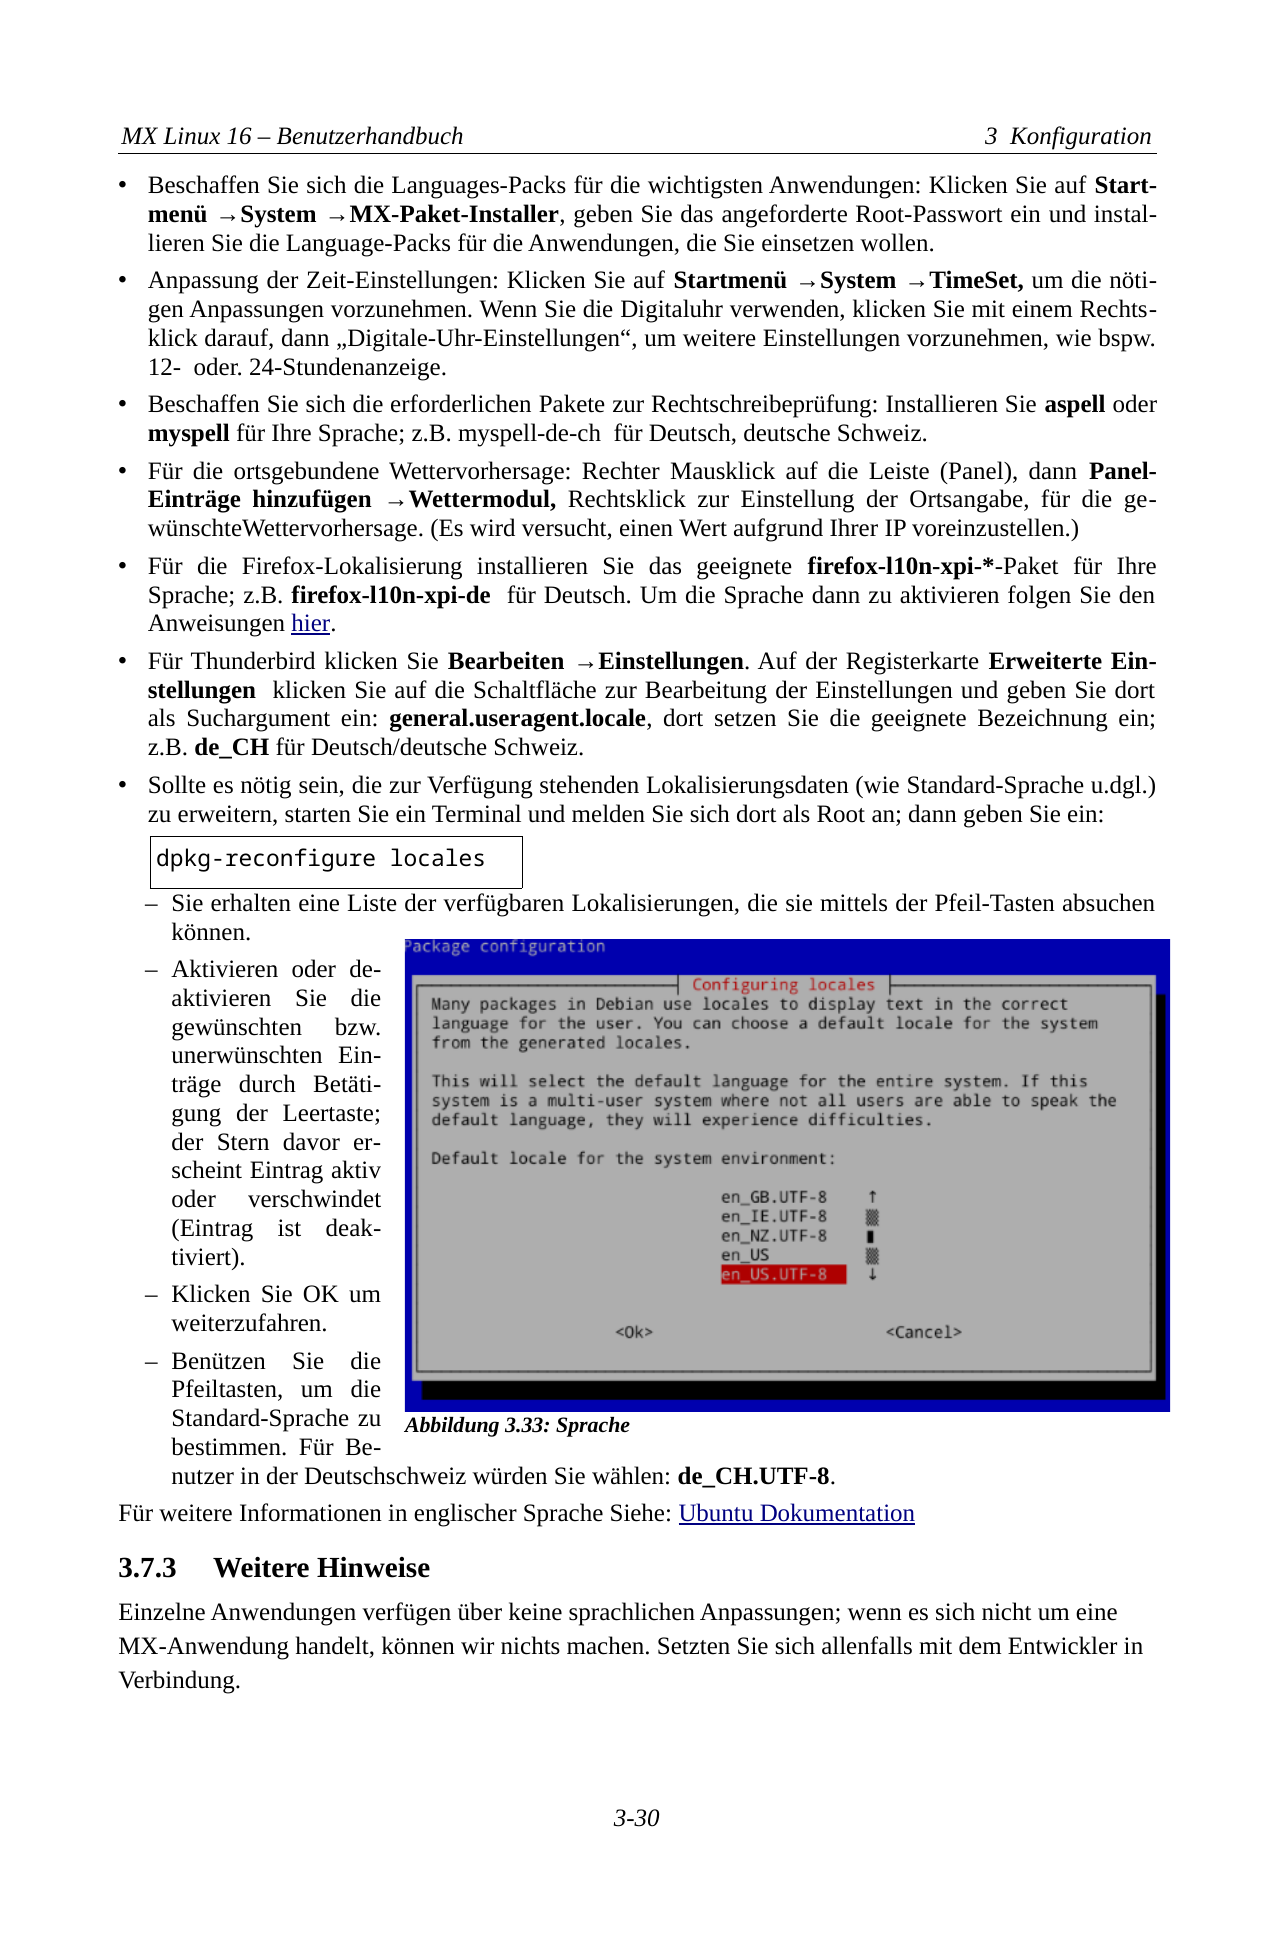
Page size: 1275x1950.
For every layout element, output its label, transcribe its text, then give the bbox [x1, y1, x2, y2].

subtitle 3.7.3 Weitere Hinweise [118, 1551, 1157, 1584]
list Sollte es nötig sein, die zur Verfügung stehenden Lokalisierungsdaten (wie Standard-Sprache u.dgl.) zu erweitern, starten Sie ein Terminal und melden Sie sich dort als Root an; dann geben Sie ein: [118, 770, 1157, 827]
list Für Thunderbird klicken Sie Bearbeiten →Einstellungen. Auf der Registerkarte Erweiterte Ein­stellungen klicken Sie auf die Schaltfläche zur Bearbeitung der Einstellungen und geben Sie dort als Suchargument ein: general.useragent.locale, dort setzen Sie die geeignete Bezeichnung ein; z.B. de_CH für Deutsch/deutsche Schweiz. [118, 646, 1157, 761]
text Einzelne Anwendungen verfügen über keine sprachlichen Anpassungen; wenn es sich nicht um eine MX-Anwendung handelt, können wir nichts machen. Setzten Sie sich allenfalls mit dem Entwickler in Verbindung. [118, 1597, 1157, 1694]
list Für die Firefox-Lokalisierung installieren Sie das geeignete firefox-l10n-xpi-*-Paket für Ihre Sprache; z.B. firefox-l10n-xpi-de für Deutsch. Um die Sprache dann zu aktivieren folgen Sie den An­weisungen hier. [118, 551, 1157, 637]
list Sie erhalten eine Liste der verfügbaren Lokalisierungen, die sie mittels der Pfeil-Tasten absuchen können. [145, 888, 1170, 946]
picture [404, 939, 1171, 1412]
list Aktivieren oder de­ak­tivieren Sie die ge­wünschten bzw. un­erwünschten Ein­trä­ge durch Betäti­gung der Leertaste; der Stern davor er­scheint Eintrag aktiv oder verschwindet (Ein­trag ist deak­tiviert). [145, 954, 404, 1271]
list Beschaffen Sie sich die erforderlichen Pakete zur Rechtschreibeprüfung: Installieren Sie aspell oder my­spell für Ihre Sprache; z.B. myspell-de-ch für Deutsch, deutsche Schweiz. [118, 389, 1157, 447]
list Anpassung der Zeit-Einstellungen: Klicken Sie auf Startmenü →System →TimeSet, um die nöti­gen Anpassungen vorzunehmen. Wenn Sie die Digitaluhr verwenden, klicken Sie mit einem Rechts­klick darauf, dann „Digitale-Uhr-Einstellungen“, um weitere Einstellungen vorzunehmen, wie bspw. 12- oder. 24-Stundenanzeige. [118, 266, 1157, 381]
list Beschaffen Sie sich die Languages-Packs für die wichtigsten Anwendungen: Klicken Sie auf Start­me­nü →System →MX-Paket-Installer, geben Sie das angeforderte Root-Passwort ein und ins­tal­lieren Sie die Language-Packs für die Anwendungen, die Sie einsetzen wollen. [118, 171, 1157, 257]
list Für die ortsgebundene Wettervorhersage: Rechter Mausklick auf die Leiste (Panel), dann Panel-Ein­träge hinzufügen →Wettermodul, Rechtsklick zur Einstellung der Ortsangabe, für die ge­wünsch­teWettervorhersage. (Es wird versucht, einen Wert aufgrund Ihrer IP voreinzustellen.) [118, 456, 1157, 542]
list Klick­en Sie OK um wei­terzufahren. [145, 1279, 404, 1337]
table_header dpkg-reconfigure locales [151, 837, 522, 888]
list Benützen Sie die Pfeil­tasten, um die Stan­dard-Sprache zu bestimmen. Für Be­nut­zer in der Deutschschweiz würden Sie wählen: de_CH.UTF-8. [145, 1346, 1157, 1489]
text Für weitere Informationen in englischer Sprache Siehe: Ubuntu Dokumentation [118, 1498, 1157, 1527]
list Abbildung 3.33: Sprache [405, 1412, 1170, 1437]
